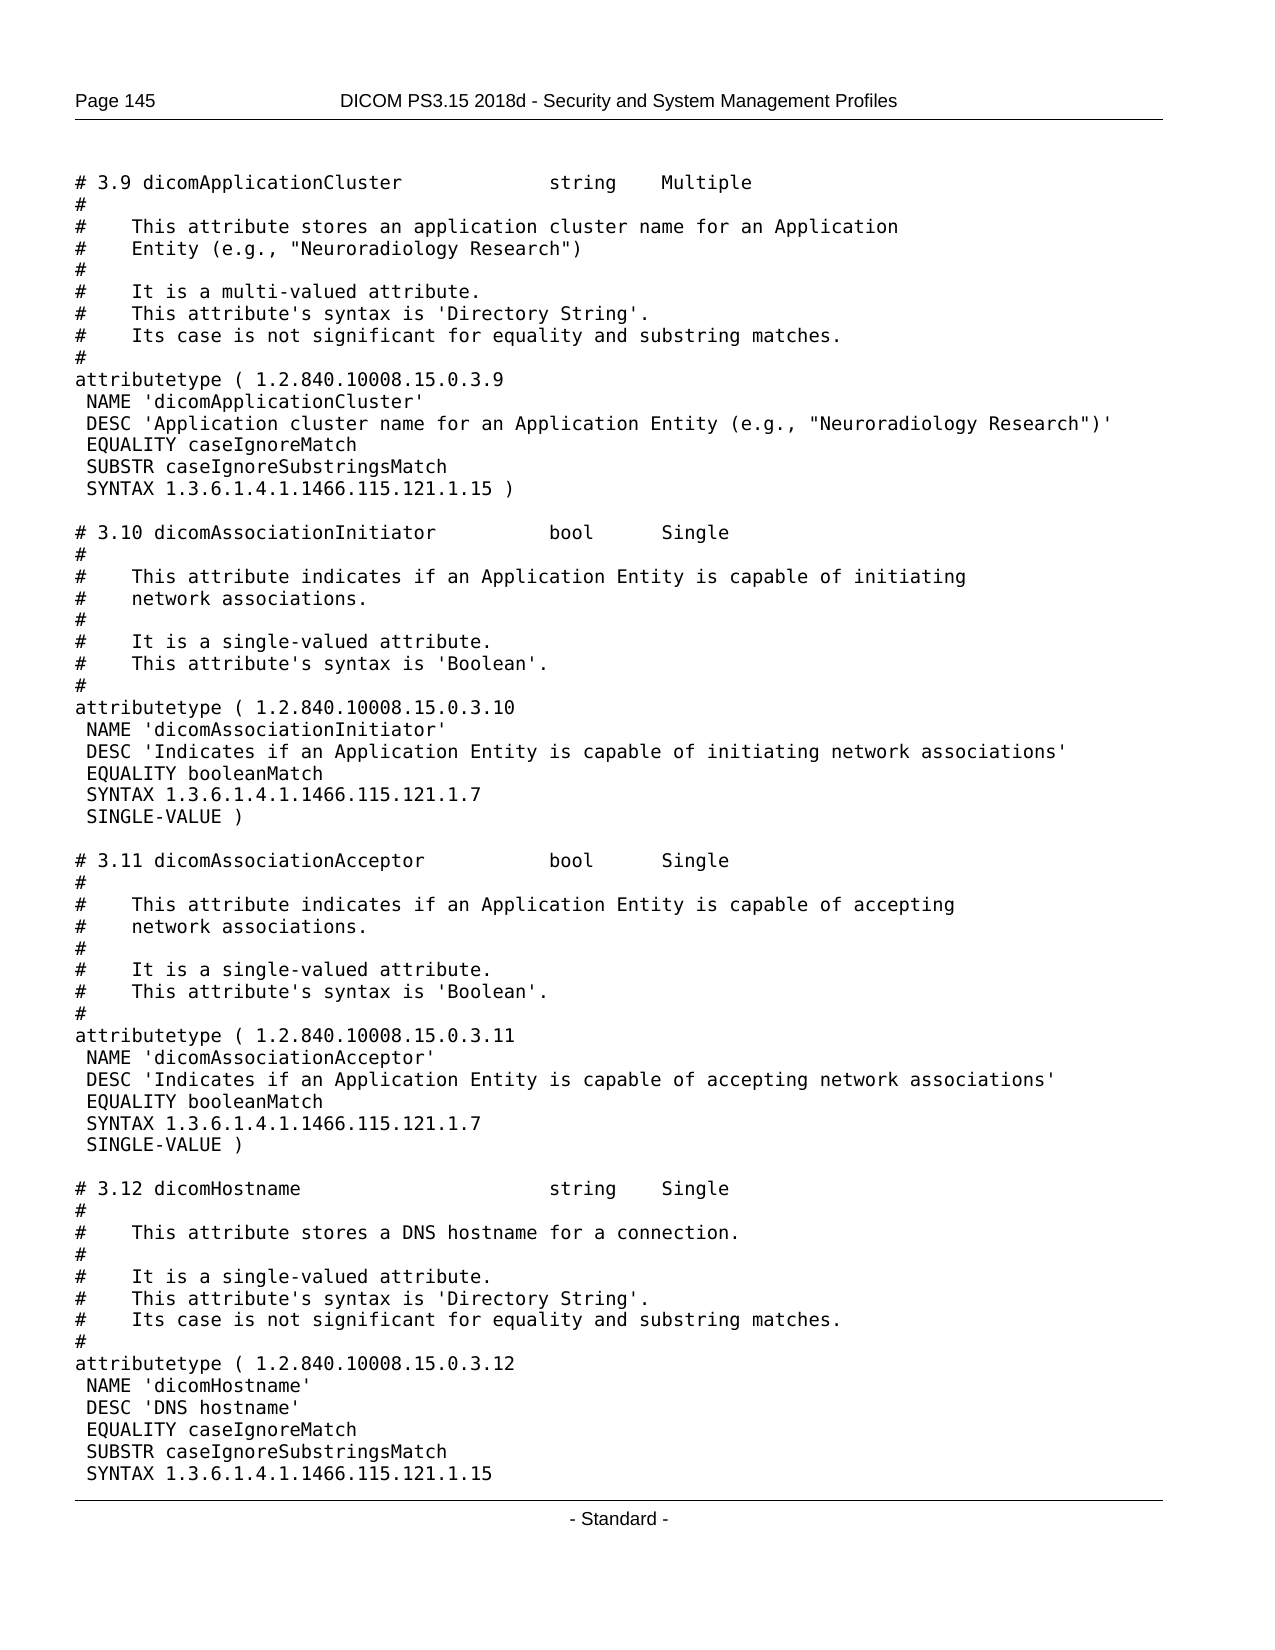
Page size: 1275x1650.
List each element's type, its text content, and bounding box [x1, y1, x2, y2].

text # 3.9 dicomApplicationCluster string Multiple # # This attribute stores an application cluster name for an Application # Entity (e.g., "Neuroradiology Research") # # It is a multi-valued attribute. # This attribute's syntax is 'Directory String'. # Its case is not significant for equality and substring matches. # attributetype ( 1.2.840.10008.15.0.3.9 NAME 'dicomApplicationCluster' DESC 'Application cluster name for an Application Entity (e.g., "Neuroradiology Research")' EQUALITY caseIgnoreMatch SUBSTR caseIgnoreSubstringsMatch SYNTAX 1.3.6.1.4.1.1466.115.121.1.15 ) # 3.10 dicomAssociationInitiator bool Single # # This attribute indicates if an Application Entity is capable of initiating # network associations. # # It is a single-valued attribute. # This attribute's syntax is 'Boolean'. # attributetype ( 1.2.840.10008.15.0.3.10 NAME 'dicomAssociationInitiator' DESC 'Indicates if an Application Entity is capable of initiating network associations' EQUALITY booleanMatch SYNTAX 1.3.6.1.4.1.1466.115.121.1.7 SINGLE-VALUE ) # 3.11 dicomAssociationAcceptor bool Single # # This attribute indicates if an Application Entity is capable of accepting # network associations. # # It is a single-valued attribute. # This attribute's syntax is 'Boolean'. # attributetype ( 1.2.840.10008.15.0.3.11 NAME 'dicomAssociationAcceptor' DESC 'Indicates if an Application Entity is capable of accepting network associations' EQUALITY booleanMatch SYNTAX 1.3.6.1.4.1.1466.115.121.1.7 SINGLE-VALUE ) # 3.12 dicomHostname string Single # # This attribute stores a DNS hostname for a connection. # # It is a single-valued attribute. # This attribute's syntax is 'Directory String'. # Its case is not significant for equality and substring matches. # attributetype ( 1.2.840.10008.15.0.3.12 NAME 'dicomHostname' DESC 'DNS hostname' EQUALITY caseIgnoreMatch SUBSTR caseIgnoreSubstringsMatch SYNTAX 1.3.6.1.4.1.1466.115.121.1.15 [75, 150, 1162, 1484]
